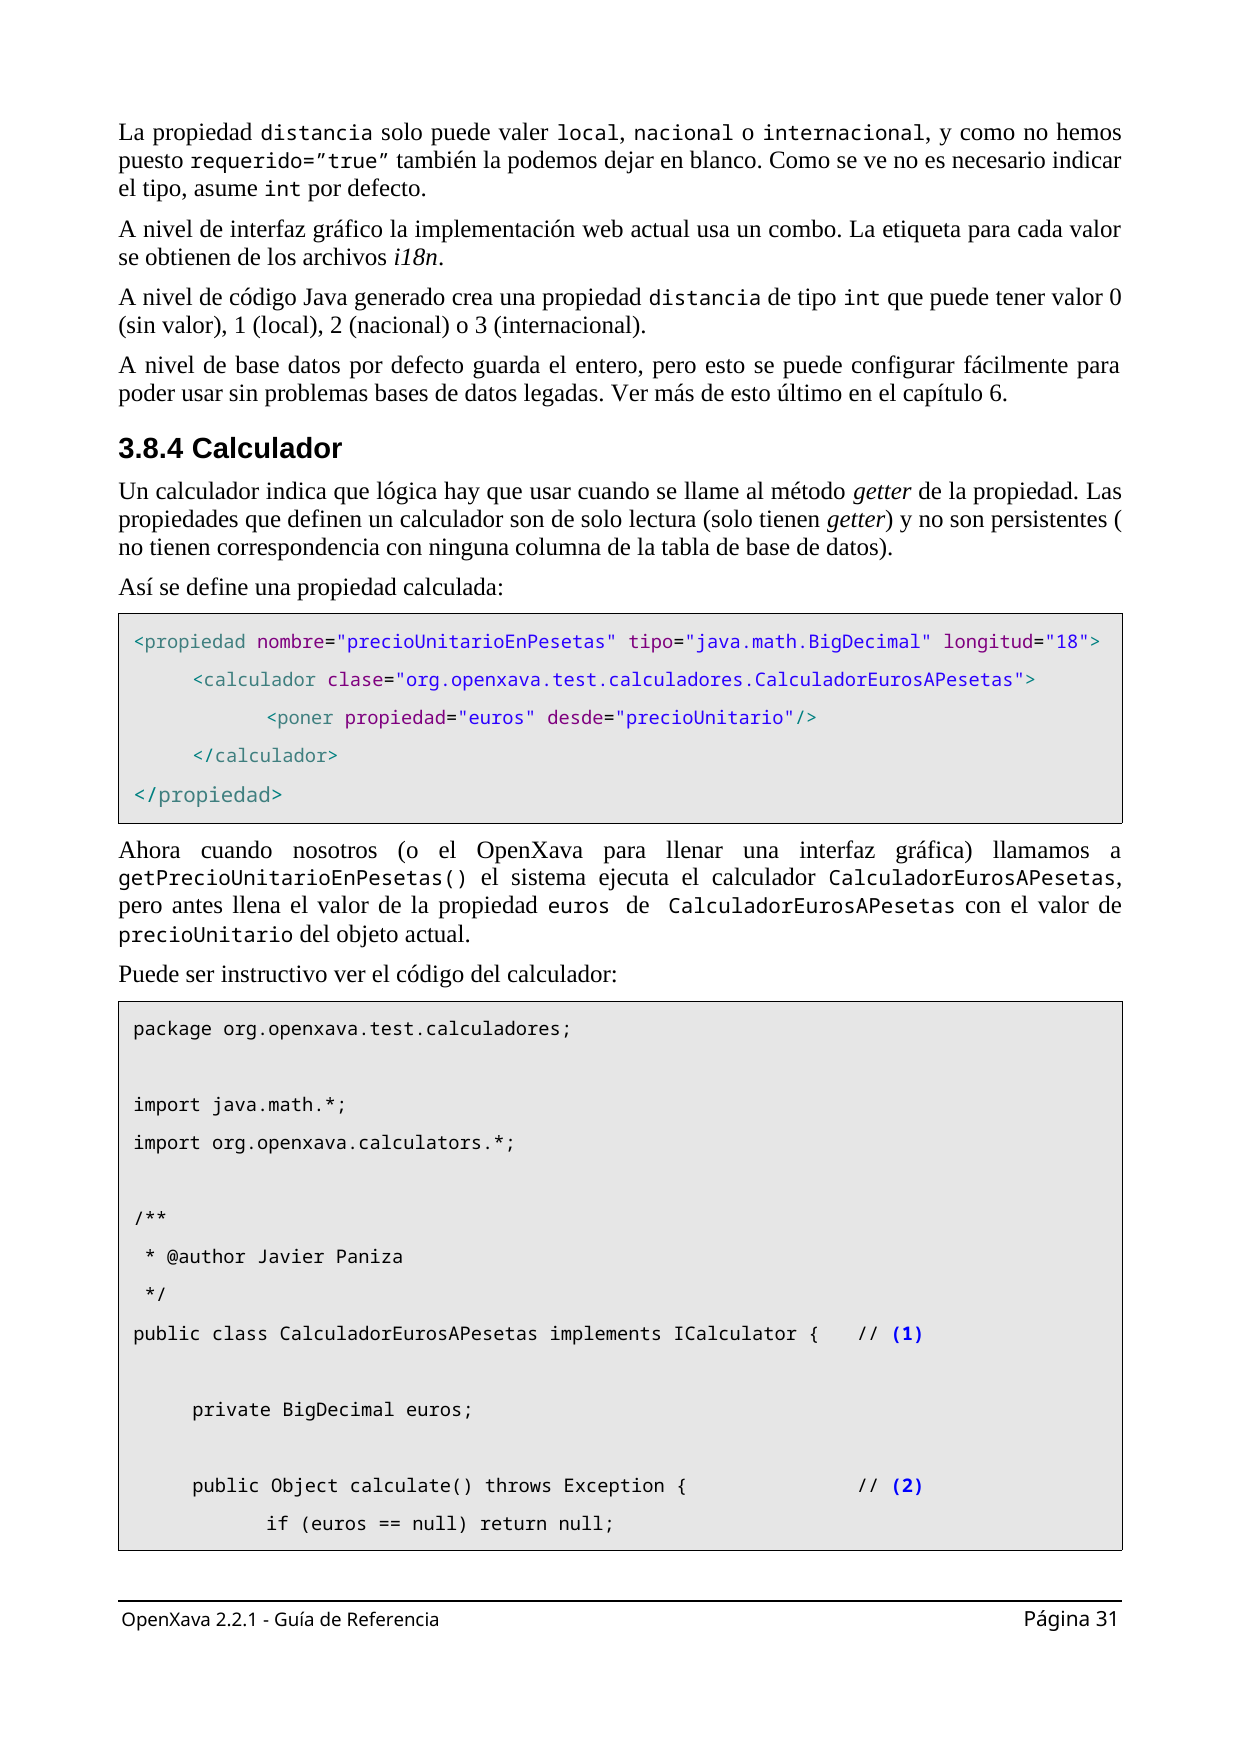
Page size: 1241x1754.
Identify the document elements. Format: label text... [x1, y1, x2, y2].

text import java.math.*; [119, 1077, 1122, 1115]
text package org.openxava.test.calculadores; [119, 1002, 1122, 1039]
text public Object calculate() throws Exception { // (2) [119, 1457, 1122, 1495]
text public class CalculadorEurosAPesetas implements ICalculator { // (1) [119, 1305, 1122, 1343]
text Puede ser instructivo ver el código del calculador: [118, 961, 1122, 988]
text */ [119, 1267, 1122, 1305]
text <propiedad nombre="precioUnitarioEnPesetas" tipo="java.math.BigDecimal" longitud="18"> [119, 614, 1122, 651]
text * @author Javier Paniza [119, 1229, 1122, 1267]
text <poner propiedad="euros" desde="precioUnitario"/> [119, 689, 1122, 727]
text /** [119, 1191, 1122, 1229]
text private BigDecimal euros; [119, 1381, 1122, 1419]
text Así se define una propiedad calculada: [118, 573, 1122, 601]
text Ahora cuando nosotros (o el OpenXava para llenar una interfaz gráfica) llamamos a getPrecioUnitarioEnPesetas() el sistema ejecuta el calculador CalculadorEurosAPesetas, pero antes llena el valor de la propiedad euros de CalculadorEurosAPesetas con el valor de precioUnitario del objeto actual. [118, 836, 1122, 948]
text </propiedad> [119, 765, 1122, 823]
subtitle Calculador [118, 432, 1122, 465]
text import org.openxava.calculators.*; [119, 1115, 1122, 1153]
text if (euros == null) return null; [119, 1495, 1122, 1550]
text Un calculador indica que lógica hay que usar cuando se llame al método getter de la propiedad. Las propiedades que definen un calculador son de solo lectura (solo tienen getter) y no son persistentes ( no tienen correspondencia con ninguna columna de la tabla de base de datos). [118, 477, 1122, 560]
text A nivel de código Java generado crea una propiedad distancia de tipo int que puede tener valor 0 (sin valor), 1 (local), 2 (nacional) o 3 (internacional). [118, 283, 1122, 339]
text A nivel de base datos por defecto guarda el entero, pero esto se puede configurar fácilmente para poder usar sin problemas bases de datos legadas. Ver más de esto último en el capítulo 6. [118, 352, 1122, 407]
text <calculador clase="org.openxava.test.calculadores.CalculadorEurosAPesetas"> [119, 651, 1122, 689]
text </calculador> [119, 727, 1122, 765]
text La propiedad distancia solo puede valer local, nacional o internacional, y como no hemos puesto requerido=”true” también la podemos dejar en blanco. Como se ve no es necesario indicar el tipo, asume int por defecto. [118, 118, 1122, 203]
text A nivel de interfaz gráfico la implementación web actual usa un combo. La etiqueta para cada valor se obtienen de los archivos i18n. [118, 215, 1122, 271]
